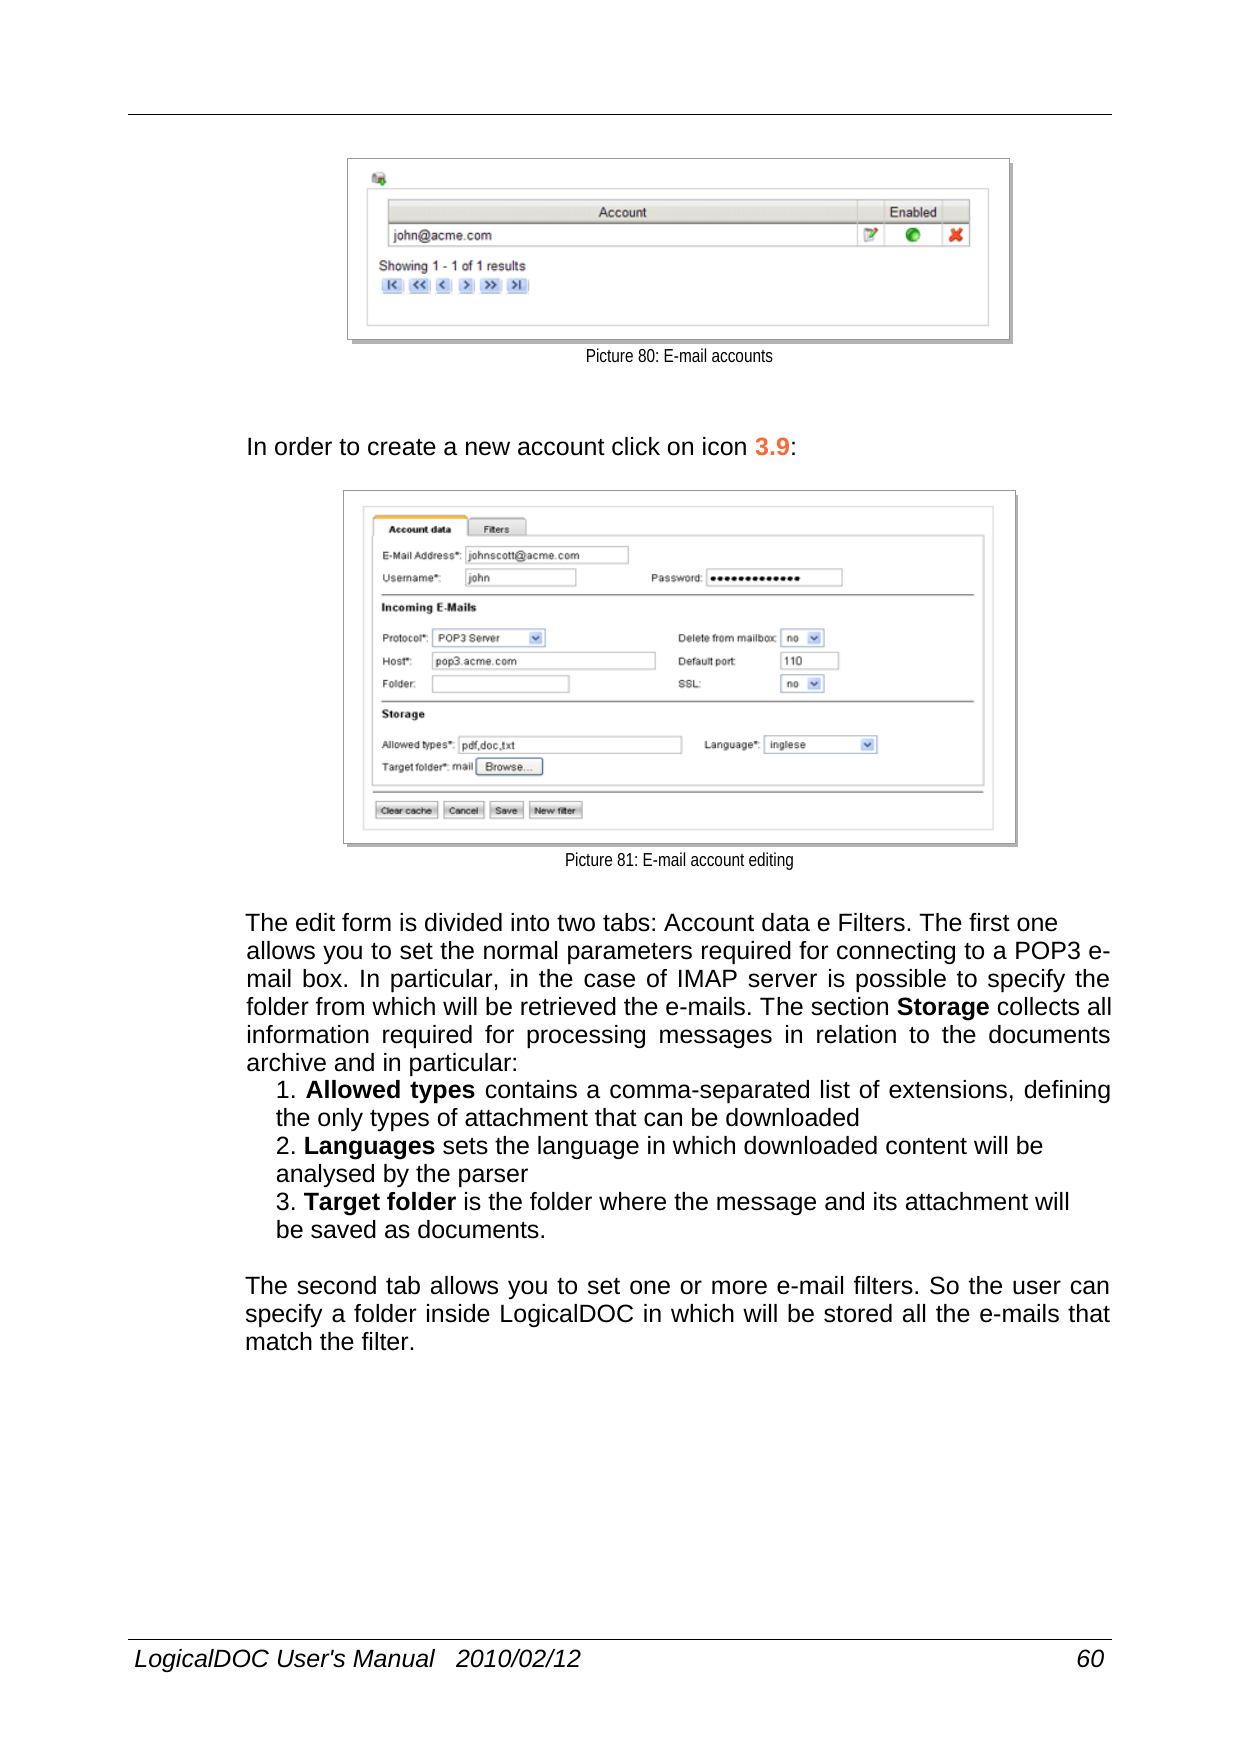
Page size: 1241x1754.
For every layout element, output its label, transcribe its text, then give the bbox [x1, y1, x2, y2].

text 3. Target folder is the folder where the message and its attachment will [276, 1188, 1112, 1216]
text Picture 80: E-mail accounts [347, 340, 1011, 367]
text The second tab allows you to set one or more e-mail filters. So the user can specify a folder inside LogicalDOC in which will be stored all the e-mails that match the filter. [245, 1272, 1112, 1356]
text The edit form is divided into two tabs: Account data e Filters. The first one [245, 909, 1112, 937]
text In order to create a new account click on icon 3.9: [246, 433, 1112, 461]
text Picture 81: E-mail account editing [342, 843, 1016, 870]
text analysed by the parser [276, 1160, 1112, 1188]
text allows you to set the normal parameters required for connecting to a POP3 e-mail box. In particular, in the case of IMAP server is possible to specify the folder from which will be retrieved the e-mails. The section Storage collects all information required for processing messages in relation to the documents archive and in particular: [246, 937, 1112, 1076]
text 2. Languages sets the language in which downloaded content will be [276, 1132, 1112, 1160]
text 1. Allowed types contains a comma-separated list of extensions, defining the only types of attachment that can be downloaded [276, 1076, 1112, 1132]
text be saved as documents. [276, 1216, 1112, 1244]
